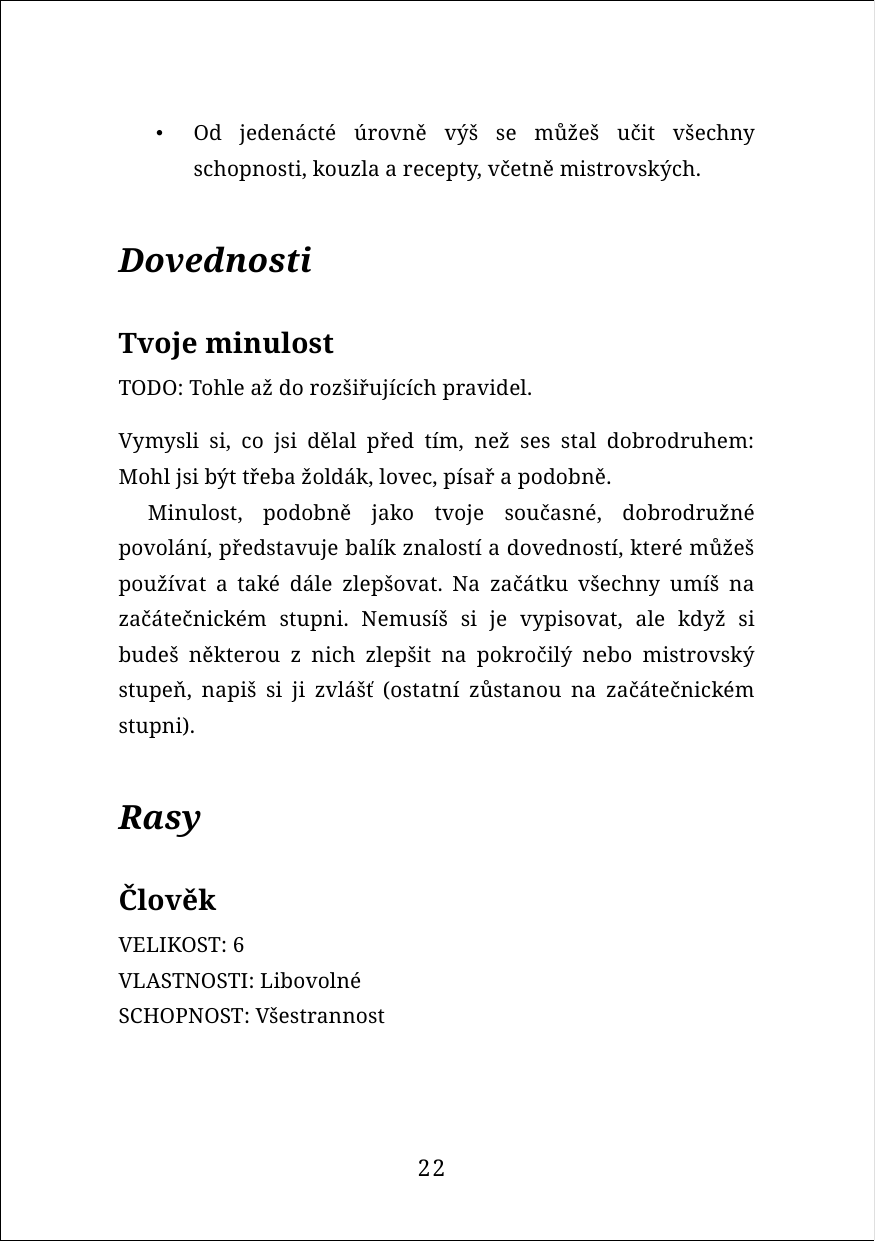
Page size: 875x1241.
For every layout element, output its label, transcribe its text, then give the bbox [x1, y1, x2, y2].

text TODO: Tohle až do rozšiřujících pravidel. [118, 373, 756, 402]
subtitle Rasy [118, 794, 756, 839]
subtitle Dovednosti [118, 237, 756, 282]
text VELIKOST: 6 VLASTNOSTI: Libovolné SCHOPNOST: Všestrannost [118, 931, 756, 1030]
list Od jedenácté úrovně výš se můžeš učit všechny schopnosti, kouzla a recepty, včetně mistrovských. [156, 118, 756, 182]
text Vymysli si, co jsi dělal před tím, než ses stal dobrodruhem: Mohl jsi být třeba žoldák, lovec, písař a podobně. Minulost, podobně jako tvoje současné, dobrodružné povolání, představuje balík znalostí a dovedností, které můžeš používat a také dále zlepšovat. Na začátku všechny umíš na začátečnickém stupni. Nemusíš si je vypisovat, ale když si budeš některou z nich zlepšit na pokročilý nebo mistrovský stupeň, napiš si ji zvlášť (ostatní zůstanou na začátečnickém stupni). [118, 427, 756, 739]
subtitle Tvoje minulost [118, 323, 756, 362]
subtitle Člověk [118, 880, 756, 919]
